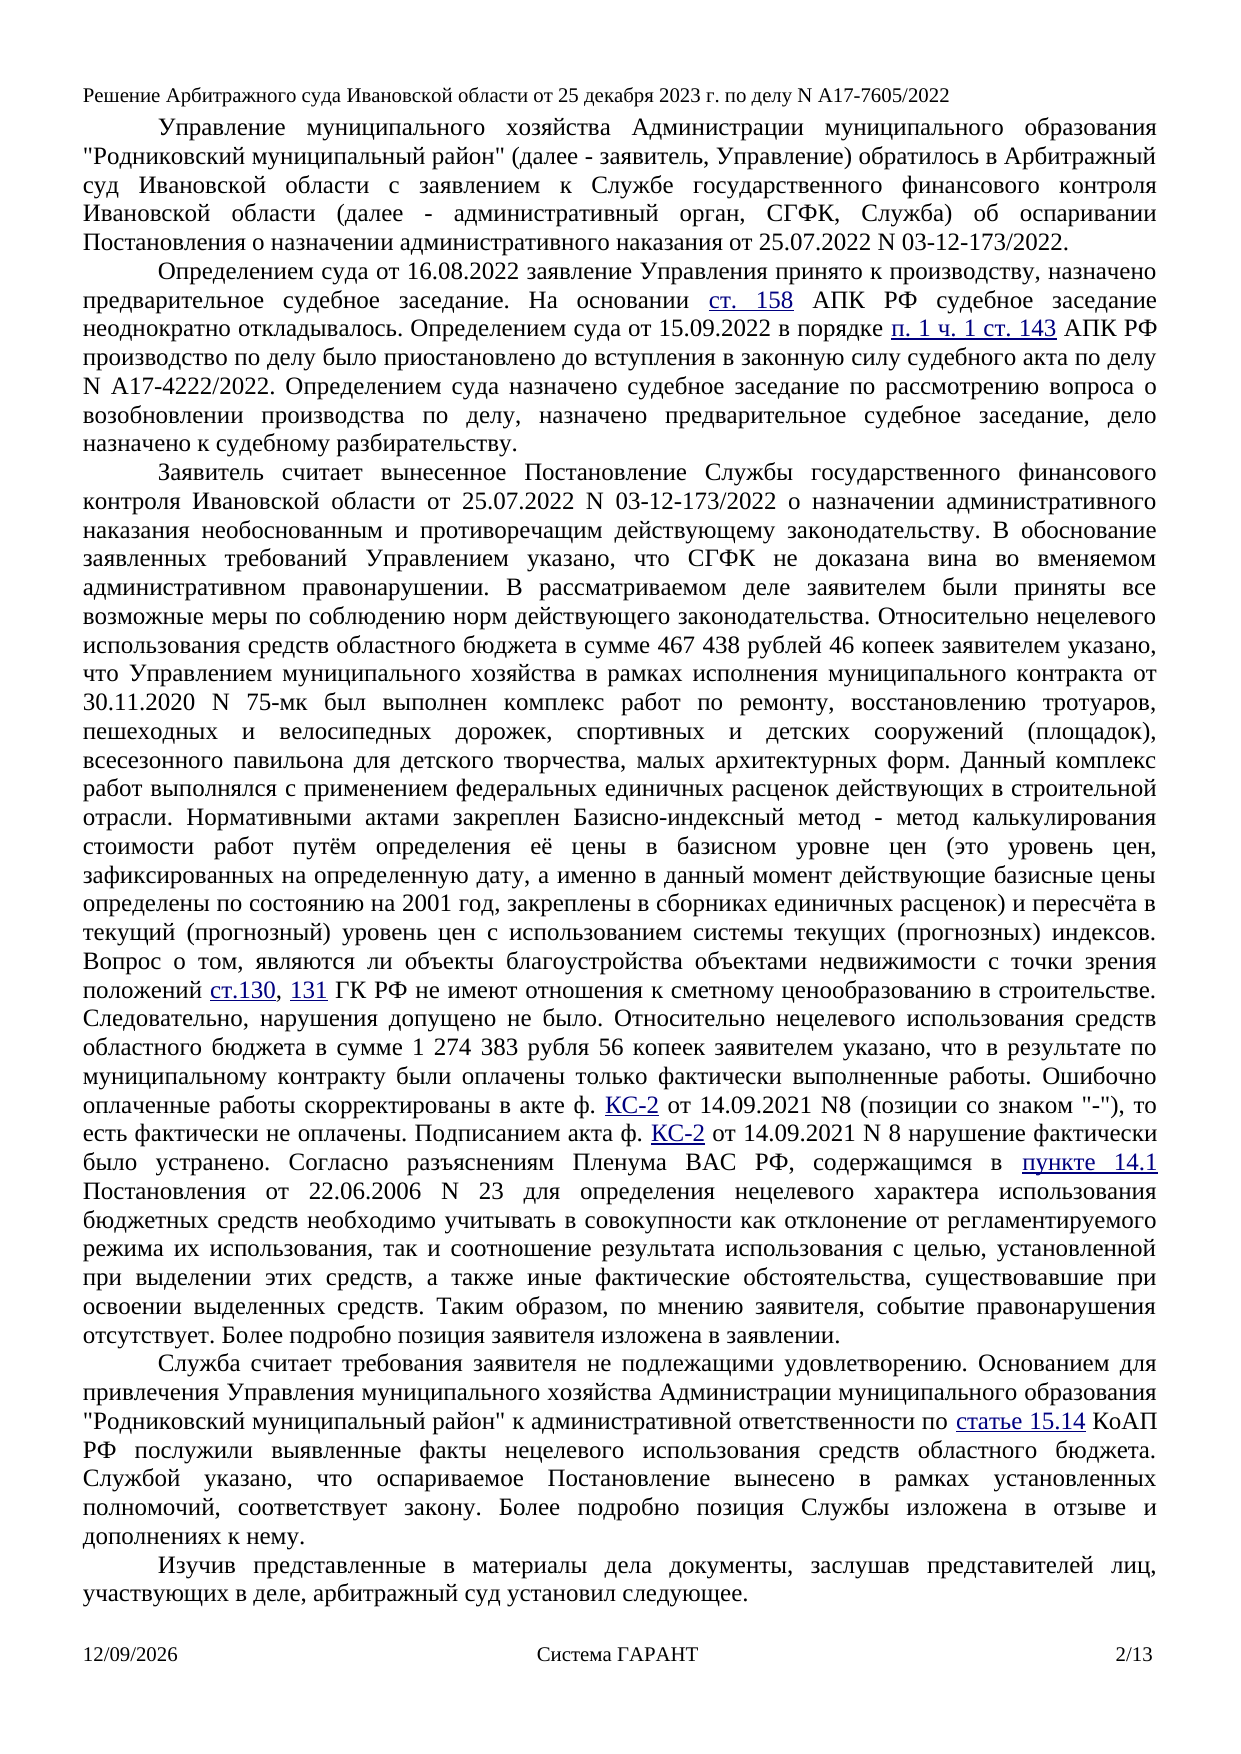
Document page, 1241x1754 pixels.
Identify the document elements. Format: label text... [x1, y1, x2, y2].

text Служба считает требования заявителя не подлежащими удовлетворению. Основанием для привлечения Управления муниципального хозяйства Администрации муниципального образования "Родниковский муниципальный район" к административной ответственности по статье 15.14 КоАП РФ послужили выявленные факты нецелевого использования средств областного бюджета. Службой указано, что оспариваемое Постановление вынесено в рамках установленных полномочий, соответствует закону. Более подробно позиция Службы изложена в отзыве и дополнениях к нему. [83, 1348, 1157, 1550]
text Изучив представленные в материалы дела документы, заслушав представителей лиц, участвующих в деле, арбитражный суд установил следующее. [83, 1550, 1157, 1607]
text Заявитель считает вынесенное Постановление Службы государственного финансового контроля Ивановской области от 25.07.2022 N 03-12-173/2022 о назначении административного наказания необоснованным и противоречащим действующему законодательству. В обоснование заявленных требований Управлением указано, что СГФК не доказана вина во вменяемом административном правонарушении. В рассматриваемом деле заявителем были приняты все возможные меры по соблюдению норм действующего законодательства. Относительно нецелевого использования средств областного бюджета в сумме 467 438 рублей 46 копеек заявителем указано, что Управлением муниципального хозяйства в рамках исполнения муниципального контракта от 30.11.2020 N 75-мк был выполнен комплекс работ по ремонту, восстановлению тротуаров, пешеходных и велосипедных дорожек, спортивных и детских сооружений (площадок), всесезонного павильона для детского творчества, малых архитектурных форм. Данный комплекс работ выполнялся с применением федеральных единичных расценок действующих в строительной отрасли. Нормативными актами закреплен Базисно-индексный метод - метод калькулирования стоимости работ путём определения её цены в базисном уровне цен (это уровень цен, зафиксированных на определенную дату, а именно в данный момент действующие базисные цены определены по состоянию на 2001 год, закреплены в сборниках единичных расценок) и пересчёта в текущий (прогнозный) уровень цен с использованием системы текущих (прогнозных) индексов. Вопрос о том, являются ли объекты благоустройства объектами недвижимости с точки зрения положений ст.130, 131 ГК РФ не имеют отношения к сметному ценообразованию в строительстве. Следовательно, нарушения допущено не было. Относительно нецелевого использования средств областного бюджета в сумме 1 274 383 рубля 56 копеек заявителем указано, что в результате по муниципальному контракту были оплачены только фактически выполненные работы. Ошибочно оплаченные работы скорректированы в акте ф. КС-2 от 14.09.2021 N8 (позиции со знаком "-"), то есть фактически не оплачены. Подписанием акта ф. КС-2 от 14.09.2021 N 8 нарушение фактически было устранено. Согласно разъяснениям Пленума ВАС РФ, содержащимся в пункте 14.1 Постановления от 22.06.2006 N 23 для определения нецелевого характера использования бюджетных средств необходимо учитывать в совокупности как отклонение от регламентируемого режима их использования, так и соотношение результата использования с целью, установленной при выделении этих средств, а также иные фактические обстоятельства, существовавшие при освоении выделенных средств. Таким образом, по мнению заявителя, событие правонарушения отсутствует. Более подробно позиция заявителя изложена в заявлении. [83, 457, 1157, 1348]
text Определением суда от 16.08.2022 заявление Управления принято к производству, назначено предварительное судебное заседание. На основании ст. 158 АПК РФ судебное заседание неоднократно откладывалось. Определением суда от 15.09.2022 в порядке п. 1 ч. 1 ст. 143 АПК РФ производство по делу было приостановлено до вступления в законную силу судебного акта по делу N А17-4222/2022. Определением суда назначено судебное заседание по рассмотрению вопроса о возобновлении производства по делу, назначено предварительное судебное заседание, дело назначено к судебному разбирательству. [83, 256, 1157, 457]
text Управление муниципального хозяйства Администрации муниципального образования "Родниковский муниципальный район" (далее - заявитель, Управление) обратилось в Арбитражный суд Ивановской области с заявлением к Службе государственного финансового контроля Ивановской области (далее - административный орган, СГФК, Служба) об оспаривании Постановления о назначении административного наказания от 25.07.2022 N 03-12-173/2022. [83, 112, 1157, 256]
